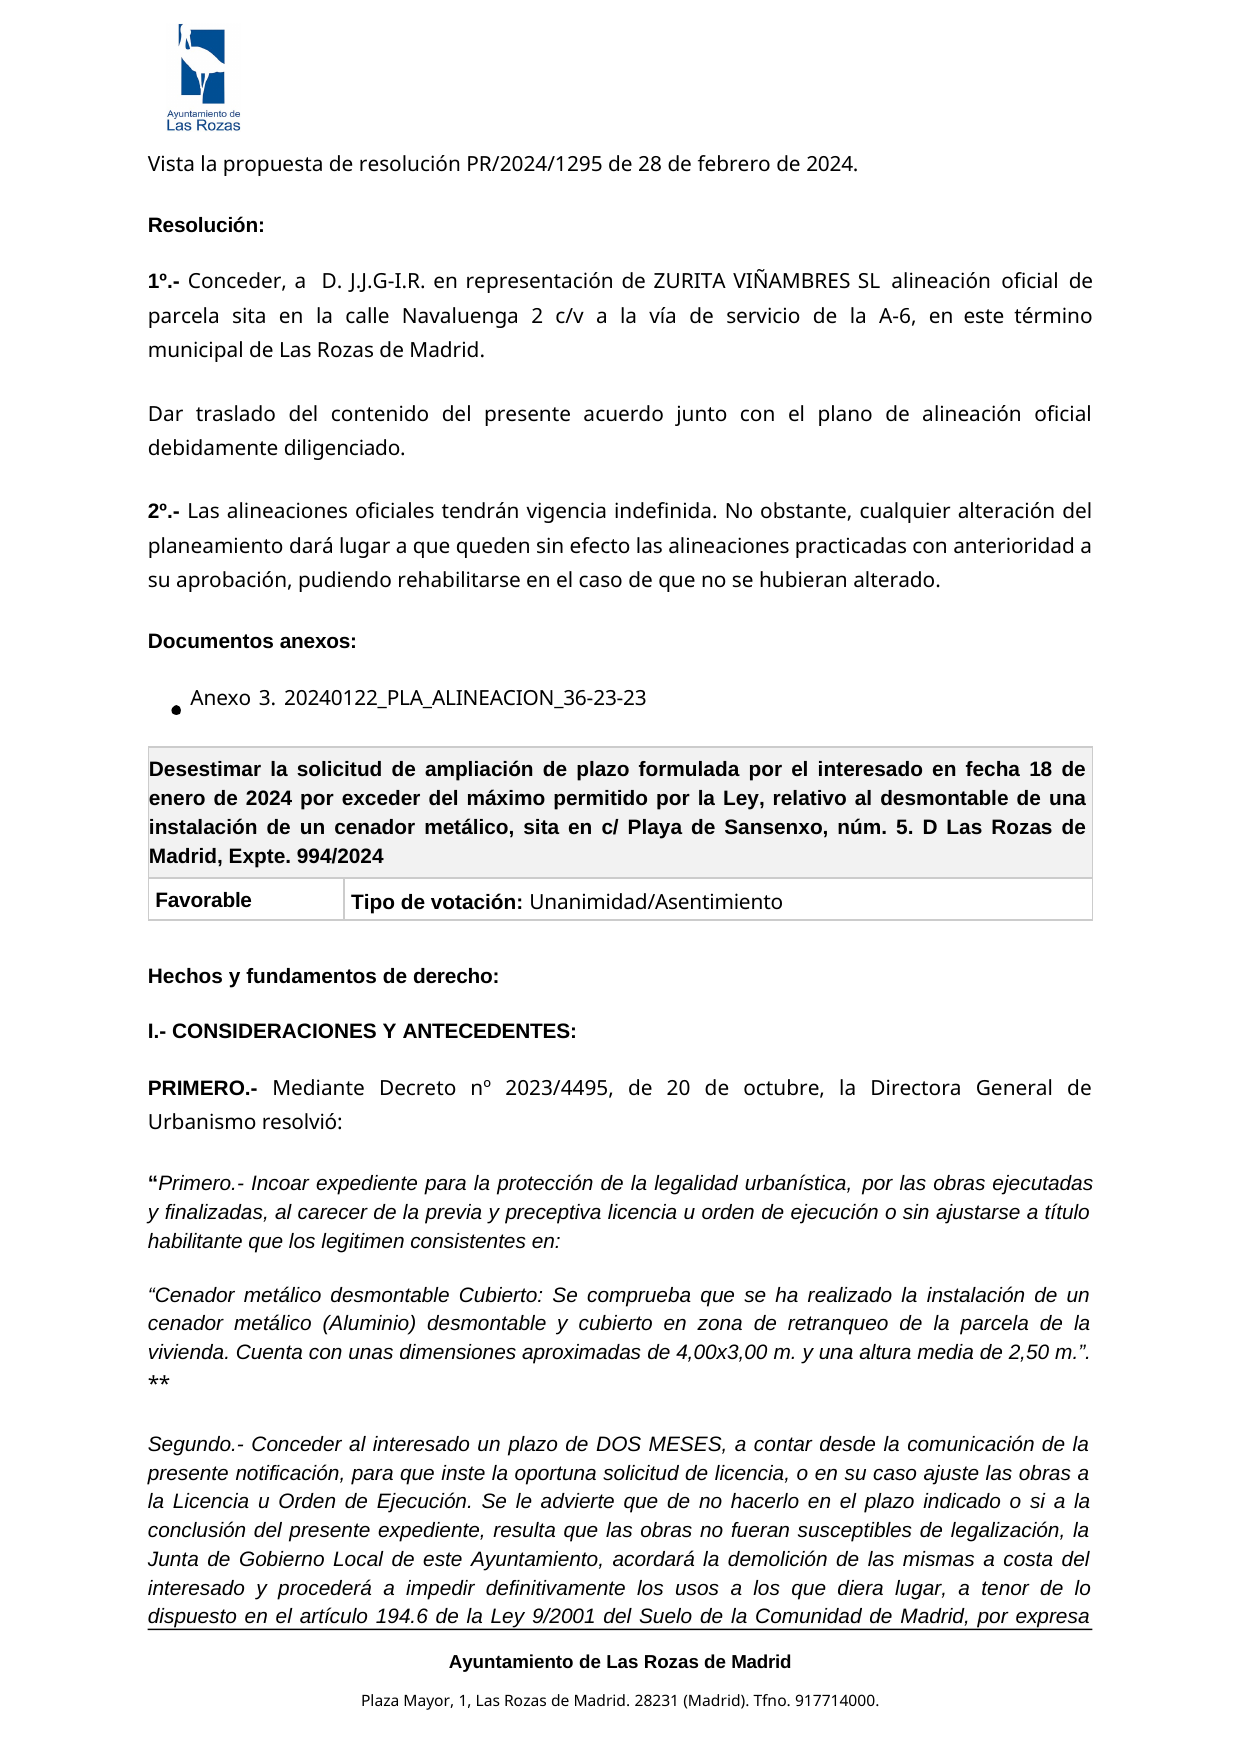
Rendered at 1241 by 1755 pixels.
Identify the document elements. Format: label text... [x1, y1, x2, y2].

subtitle I.- CONSIDERACIONES Y ANTECEDENTES: [148, 1018, 1105, 1042]
text 1º.- Conceder, a D. J.J.G-I.R. en representación de ZURITA VIÑAMBRES SL alineación oficial de parcela sita en la calle Navaluenga 2 c/v a la vía de servicio de la A-6, en este término municipal de Las Rozas de Madrid. [148, 267, 1093, 364]
text “Cenador metálico desmontable Cubierto: Se comprueba que se ha realizado la instalación de un cenador metálico (Aluminio) desmontable y cubierto en zona de retranqueo de la parcela de la vivienda. Cuenta con unas dimensiones aproximadas de 4,00x3,00 m. y una altura media de 2,50 m.”. [148, 1282, 1093, 1364]
text Vista la propuesta de resolución PR/2024/1295 de 28 de febrero de 2024. [148, 149, 1105, 178]
text “Primero.- Incoar expediente para la protección de la legalidad urbanística, por las obras ejecutadas y finalizadas, al carecer de la previa y preceptiva licencia u orden de ejecución o sin ajustarse a título habilitante que los legitimen consistentes en: [148, 1171, 1093, 1253]
text Dar traslado del contenido del presente acuerdo junto con el plano de alineación oficial debidamente diligenciado. [148, 399, 1093, 461]
text Segundo.- Conceder al interesado un plazo de DOS MESES, a contar desde la comunicación de la presente notificación, para que inste la oportuna solicitud de licencia, o en su caso ajuste las obras a la Licencia u Orden de Ejecución. Se le advierte que de no hacerlo en el plazo indicado o si a la conclusión del presente expediente, resulta que las obras no fueran susceptibles de legalización, la Junta de Gobierno Local de este Ayuntamiento, acordará la demolición de las mismas a costa del interesado y procederá a impedir definitivamente los usos a los que diera lugar, a tenor de lo dispuesto en el artículo 194.6 de la Ley 9/2001 del Suelo de la Comunidad de Madrid, por expresa [148, 1432, 1093, 1628]
text Hechos y fundamentos de derecho: [148, 964, 1105, 988]
subtitle Resolución: [148, 212, 1105, 236]
table_header Desestimar la solicitud de ampliación de plazo formulada por el interesado en fecha 18 de enero de 2024 por exceder del máximo permitido por la Ley, relativo al desmontable de una instalación de un cenador metálico, sita en c/ Playa de Sansenxo, núm. 5. D Las Rozas de Madrid, Expte. 994/2024 [149, 748, 1092, 877]
subtitle Documentos anexos: [148, 629, 1105, 653]
text Anexo 3. 20240122_PLA_ALINEACION_36-23-23 [171, 683, 1105, 715]
table_cell Favorable [149, 879, 343, 919]
text PRIMERO.- Mediante Decreto nº 2023/4495, de 20 de octubre, la Directora General de Urbanismo resolvió: [148, 1073, 1093, 1136]
text ** [148, 1369, 1105, 1397]
table_cell Tipo de votación: Unanimidad/Asentimiento [345, 879, 1092, 919]
text 2º.- Las alineaciones oficiales tendrán vigencia indefinida. No obstante, cualquier alteración del planeamiento dará lugar a que queden sin efecto las alineaciones practicadas con anterioridad a su aprobación, pudiendo rehabilitarse en el caso de que no se hubieran alterado. [148, 497, 1093, 594]
